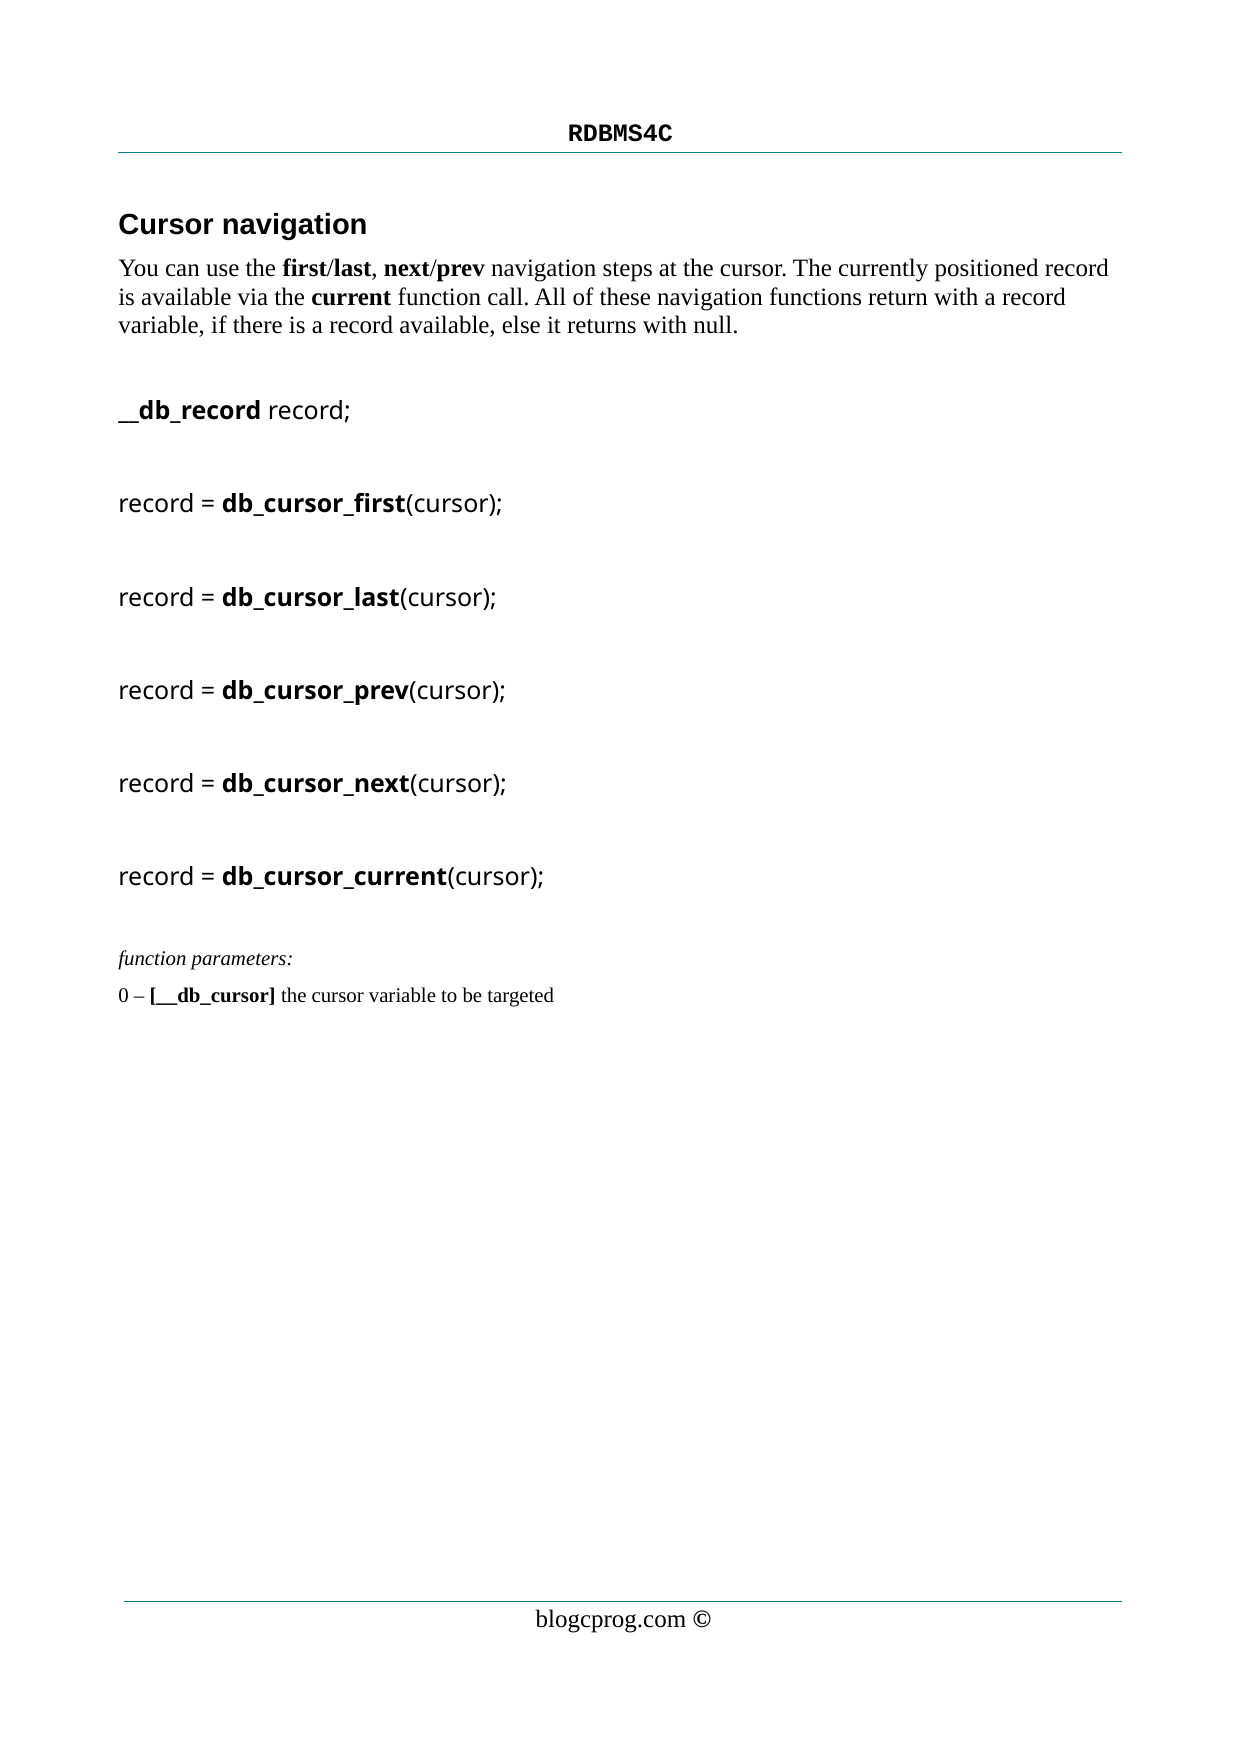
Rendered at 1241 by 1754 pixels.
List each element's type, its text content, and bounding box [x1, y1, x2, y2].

subtitle Cursor navigation [118, 207, 1122, 240]
text function parameters: [118, 946, 1122, 970]
text record = db_cursor_next(cursor); [118, 765, 1122, 799]
text record = db_cursor_prev(cursor); [118, 672, 1122, 706]
text __db_record record; [118, 393, 1122, 427]
text record = db_cursor_first(cursor); [118, 486, 1122, 520]
text 0 – [__db_cursor] the cursor variable to be targeted [118, 983, 1122, 1007]
text record = db_cursor_last(cursor); [118, 579, 1122, 613]
text record = db_cursor_current(cursor); [118, 858, 1122, 893]
text You can use the first/last, next/prev navigation steps at the cursor. The currently positioned record is available via the current function call. All of these navigation functions return with a record variable, if there is a record available, else it returns with null. [118, 253, 1122, 339]
